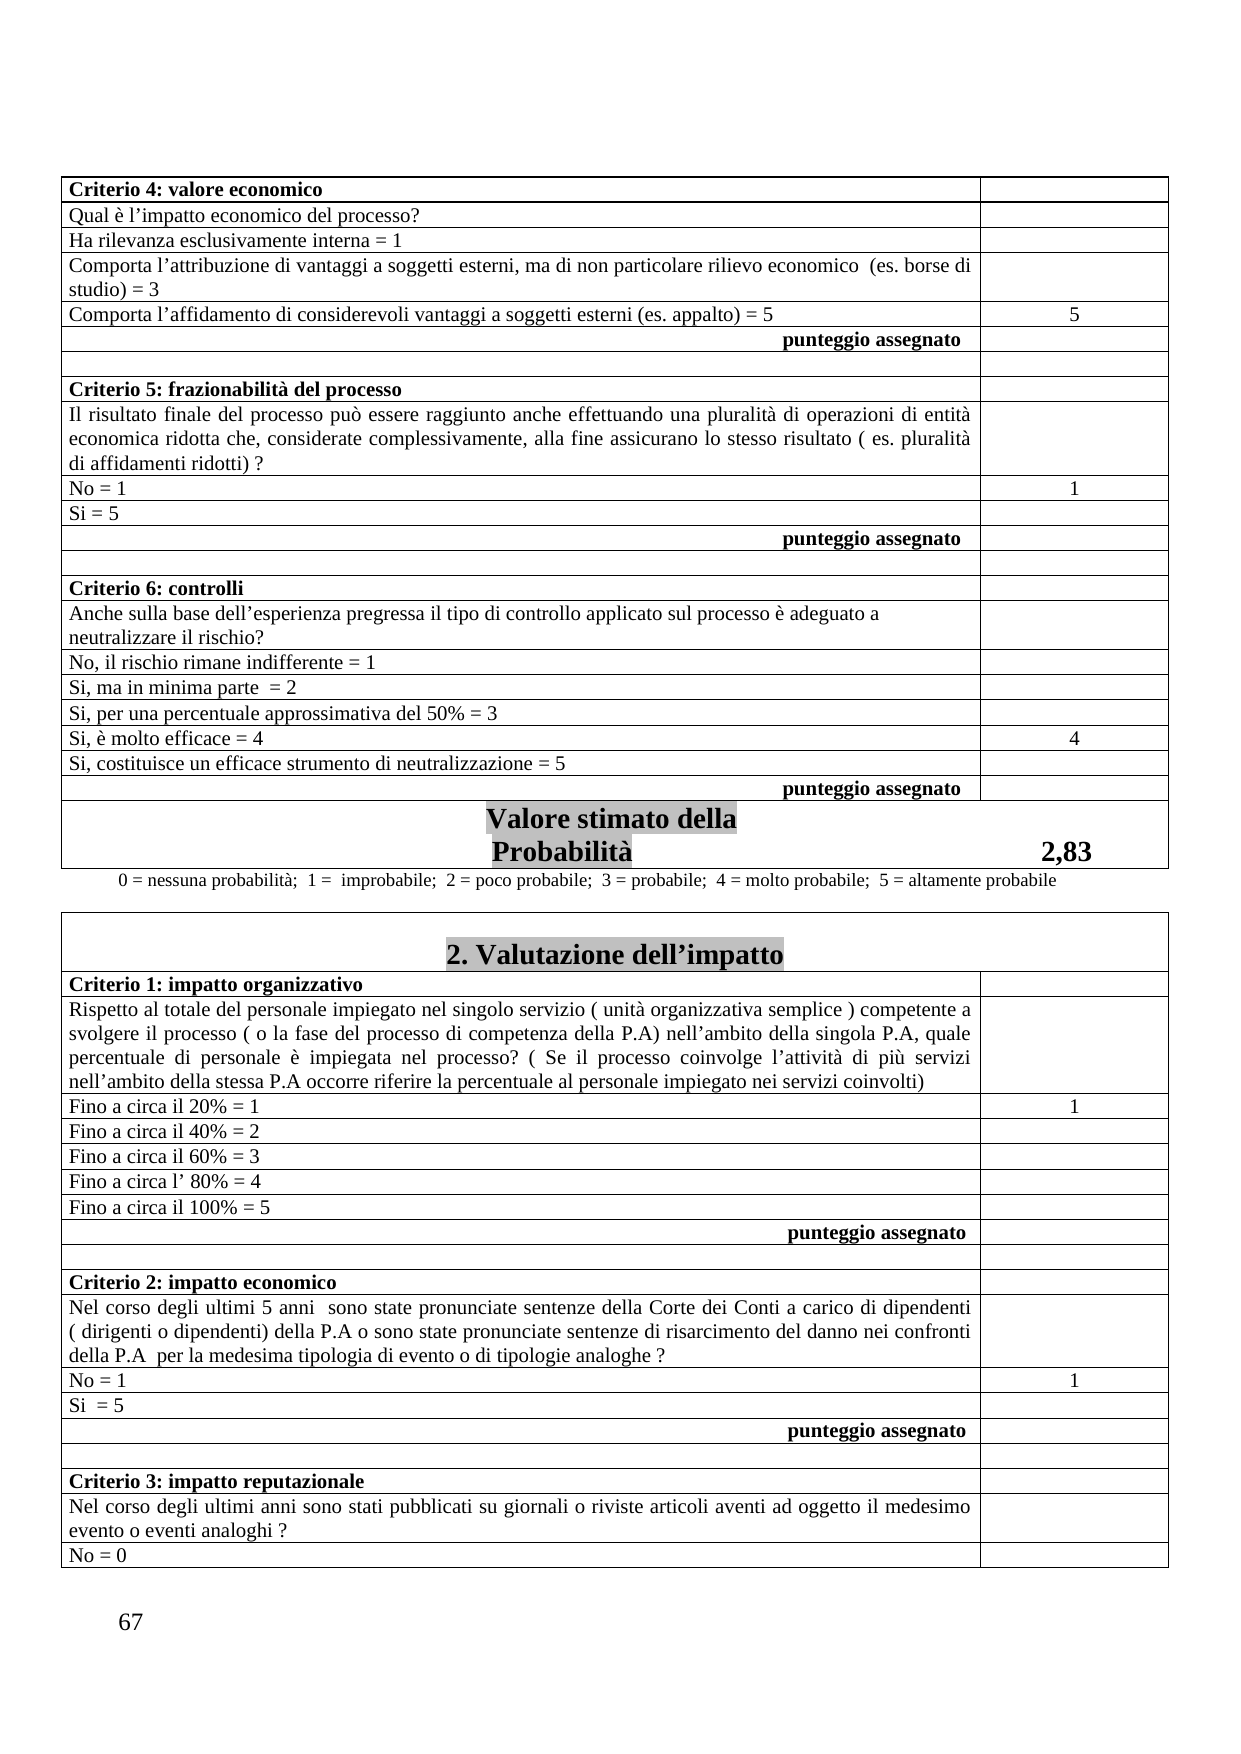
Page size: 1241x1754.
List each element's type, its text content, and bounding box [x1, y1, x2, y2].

table_cell [981, 997, 1168, 1093]
table_cell 1 [981, 1094, 1168, 1118]
table_cell Anche sulla base dell’esperienza pregressa il tipo di controllo applicato sul processo è adeguato a neutralizzare il rischio? [62, 601, 980, 649]
table_cell Nel corso degli ultimi anni sono stati pubblicati su giornali o riviste articoli aventi ad oggetto il medesimo evento o eventi analoghi ? [62, 1494, 980, 1542]
table_cell Si = 5 [62, 1393, 980, 1417]
table_cell Fino a circa il 40% = 2 [62, 1119, 980, 1143]
table_cell Valore stimato della Probabilità 2,83 [62, 801, 1168, 868]
table_cell Fino a circa l’ 80% = 4 [62, 1170, 980, 1193]
table_cell Criterio 4: valore economico [62, 178, 980, 201]
table_cell Criterio 3: impatto reputazionale [62, 1469, 980, 1493]
table_header 2. Valutazione dell’impatto [62, 913, 1168, 971]
table_cell [981, 776, 1168, 800]
table_cell [981, 1469, 1168, 1493]
table_cell 1 [981, 1368, 1168, 1392]
table_cell [981, 1144, 1168, 1168]
table_cell punteggio assegnato [62, 327, 980, 351]
table_cell [981, 1119, 1168, 1143]
table_cell [981, 1245, 1168, 1269]
table_cell No = 1 [62, 1368, 980, 1392]
table_cell No, il rischio rimane indifferente = 1 [62, 650, 980, 674]
table_cell [981, 972, 1168, 996]
table_cell [981, 501, 1168, 525]
table_cell Nel corso degli ultimi 5 anni sono state pronunciate sentenze della Corte dei Conti a carico di dipendenti ( dirigenti o dipendenti) della P.A o sono state pronunciate sentenze di risarcimento del danno nei confronti della P.A per la medesima tipologia di evento o di tipologie analoghe ? [62, 1295, 980, 1367]
table_cell [981, 650, 1168, 674]
table_cell Si = 5 [62, 501, 980, 525]
table_cell punteggio assegnato [62, 1419, 980, 1442]
table_cell [62, 551, 980, 575]
table_cell [981, 526, 1168, 550]
table_cell [981, 1419, 1168, 1442]
table_cell [62, 1444, 980, 1468]
table_cell punteggio assegnato [62, 776, 980, 800]
table_cell Ha rilevanza esclusivamente interna = 1 [62, 228, 980, 252]
table_cell [62, 1245, 980, 1269]
table_cell [981, 576, 1168, 600]
table_cell [981, 352, 1168, 376]
table_cell [981, 1170, 1168, 1193]
table_cell 4 [981, 726, 1168, 749]
table_cell Criterio 2: impatto economico [62, 1270, 980, 1294]
table_cell [981, 1543, 1168, 1567]
table_cell [981, 228, 1168, 252]
table_cell [981, 178, 1168, 201]
table_cell [981, 751, 1168, 775]
table_cell [981, 327, 1168, 351]
table_cell [981, 1195, 1168, 1219]
text 0 = nessuna probabilità; 1 = improbabile; 2 = poco probabile; 3 = probabile; 4 = molto probabile; 5 = altamente probabile [118, 869, 1122, 891]
table_cell [981, 1295, 1168, 1367]
table_cell punteggio assegnato [62, 526, 980, 550]
table_cell Comporta l’affidamento di considerevoli vantaggi a soggetti esterni (es. appalto) = 5 [62, 302, 980, 326]
table_cell Comporta l’attribuzione di vantaggi a soggetti esterni, ma di non particolare rilievo economico (es. borse di studio) = 3 [62, 253, 980, 301]
table_cell [981, 700, 1168, 724]
table_cell Il risultato finale del processo può essere raggiunto anche effettuando una pluralità di operazioni di entità economica ridotta che, considerate complessivamente, alla fine assicurano lo stesso risultato ( es. pluralità di affidamenti ridotti) ? [62, 402, 980, 474]
table_cell [981, 1270, 1168, 1294]
table_cell Fino a circa il 60% = 3 [62, 1144, 980, 1168]
table_cell Si, è molto efficace = 4 [62, 726, 980, 749]
table_cell [981, 402, 1168, 474]
table_cell Si, per una percentuale approssimativa del 50% = 3 [62, 700, 980, 724]
table_cell Criterio 1: impatto organizzativo [62, 972, 980, 996]
table_cell Criterio 5: frazionabilità del processo [62, 377, 980, 401]
table_cell Fino a circa il 100% = 5 [62, 1195, 980, 1219]
table_cell Si, ma in minima parte = 2 [62, 675, 980, 699]
table_cell No = 0 [62, 1543, 980, 1567]
table_cell [981, 675, 1168, 699]
table_cell [981, 551, 1168, 575]
table_cell [981, 1444, 1168, 1468]
table_cell [981, 377, 1168, 401]
table_cell [981, 203, 1168, 227]
table_cell Fino a circa il 20% = 1 [62, 1094, 980, 1118]
table_cell [981, 601, 1168, 649]
table_cell punteggio assegnato [62, 1220, 980, 1244]
table_cell 5 [981, 302, 1168, 326]
table_cell [62, 352, 980, 376]
table_cell 1 [981, 476, 1168, 499]
table_cell [981, 1494, 1168, 1542]
table_cell No = 1 [62, 476, 980, 499]
table_cell Rispetto al totale del personale impiegato nel singolo servizio ( unità organizzativa semplice ) competente a svolgere il processo ( o la fase del processo di competenza della P.A) nell’ambito della singola P.A, quale percentuale di personale è impiegata nel processo? ( Se il processo coinvolge l’attività di più servizi nell’ambito della stessa P.A occorre riferire la percentuale al personale impiegato nei servizi coinvolti) [62, 997, 980, 1093]
table_cell [981, 1393, 1168, 1417]
table_cell Criterio 6: controlli [62, 576, 980, 600]
table_cell Si, costituisce un efficace strumento di neutralizzazione = 5 [62, 751, 980, 775]
table_cell [981, 1220, 1168, 1244]
table_cell Qual è l’impatto economico del processo? [62, 203, 980, 227]
table_cell [981, 253, 1168, 301]
